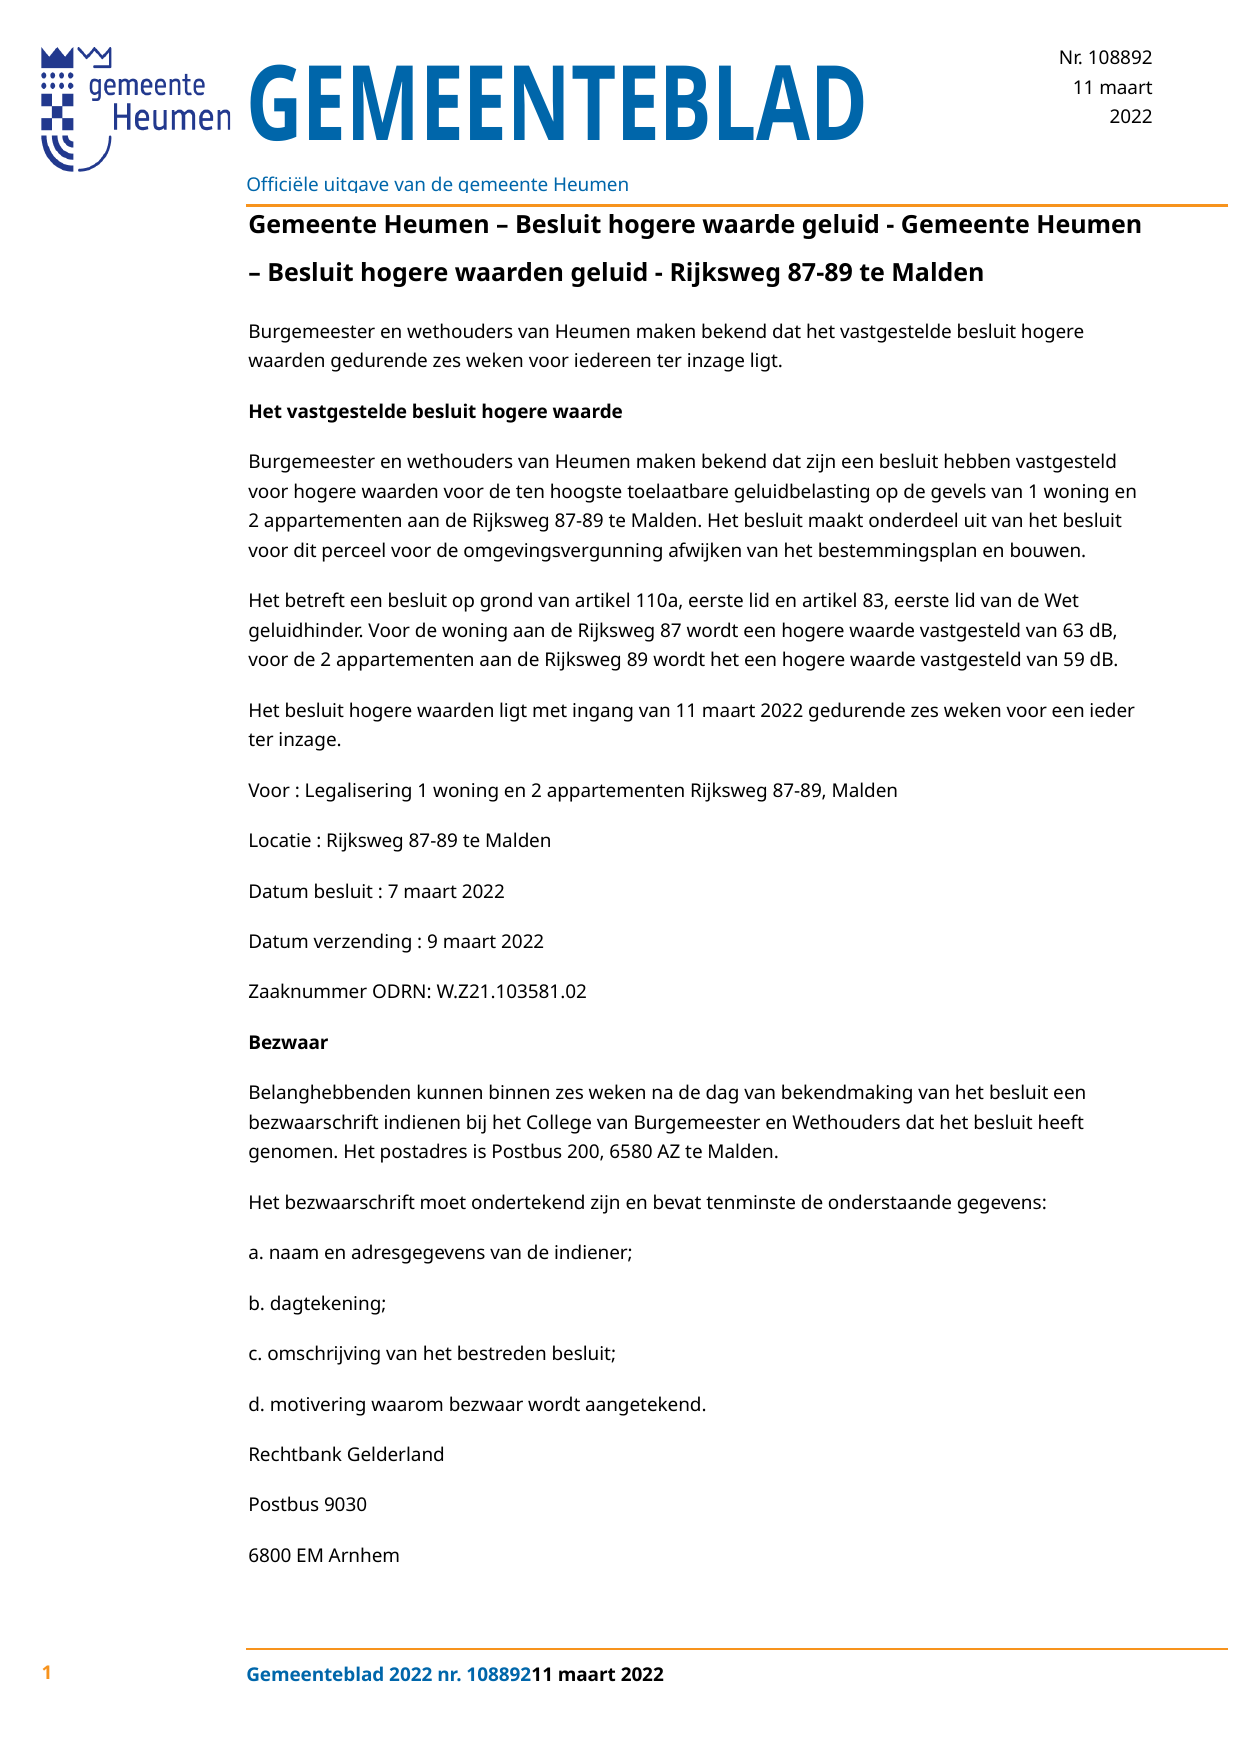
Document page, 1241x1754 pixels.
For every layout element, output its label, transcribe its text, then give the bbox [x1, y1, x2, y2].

text Postbus 9030 [248, 1492, 1152, 1517]
text Datum besluit : 7 maart 2022 [248, 878, 1152, 904]
text Datum verzending : 9 maart 2022 [248, 928, 1152, 954]
text Gemeente Heumen – Besluit hogere waarde geluid - Gemeente Heumen – Besluit hogere waarden geluid - Rijksweg 87-89 te Malden [248, 207, 1152, 288]
text d. motivering waarom bezwaar wordt aangetekend. [248, 1391, 1152, 1417]
text Het besluit hogere waarden ligt met ingang van 11 maart 2022 gedurende zes weken voor een ieder ter inzage. [248, 697, 1152, 752]
text Het vastgestelde besluit hogere waarde [248, 398, 1152, 424]
text Burgemeester en wethouders van Heumen maken bekend dat zijn een besluit hebben vastgesteld voor hogere waarden voor de ten hoogste toelaatbare geluidbelasting op de gevels van 1 woning en 2 appartementen aan de Rijksweg 87-89 te Malden. Het besluit maakt onderdeel uit van het besluit voor dit perceel voor de omgevingsvergunning afwijken van het bestemmingsplan en bouwen. [248, 448, 1152, 563]
text b. dagtekening; [248, 1290, 1152, 1316]
text c. omschrijving van het bestreden besluit; [248, 1340, 1152, 1366]
text Rechtbank Gelderland [248, 1441, 1152, 1467]
picture [41, 47, 231, 172]
text Voor : Legalisering 1 woning en 2 appartementen Rijksweg 87-89, Malden [248, 777, 1152, 803]
text Locatie : Rijksweg 87-89 te Malden [248, 827, 1152, 853]
text Het betreft een besluit op grond van artikel 110a, eerste lid en artikel 83, eerste lid van de Wet geluidhinder. Voor de woning aan de Rijksweg 87 wordt een hogere waarde vastgesteld van 63 dB, voor de 2 appartementen aan de Rijksweg 89 wordt het een hogere waarde vastgesteld van 59 dB. [248, 587, 1152, 672]
text Belanghebbenden kunnen binnen zes weken na de dag van bekendmaking van het besluit een bezwaarschrift indienen bij het College van Burgemeester en Wethouders dat het besluit heeft genomen. Het postadres is Postbus 200, 6580 AZ te Malden. [248, 1079, 1152, 1164]
text Het bezwaarschrift moet ondertekend zijn en bevat tenminste de onderstaande gegevens: [248, 1189, 1152, 1215]
text Bezwaar [248, 1029, 1152, 1055]
text Burgemeester en wethouders van Heumen maken bekend dat het vastgestelde besluit hogere waarden gedurende zes weken voor iedereen ter inzage ligt. [248, 318, 1152, 373]
text Zaaknummer ODRN: W.Z21.103581.02 [248, 979, 1152, 1004]
text a. naam en adresgegevens van de indiener; [248, 1239, 1152, 1265]
text 6800 EM Arnhem [248, 1542, 1152, 1568]
